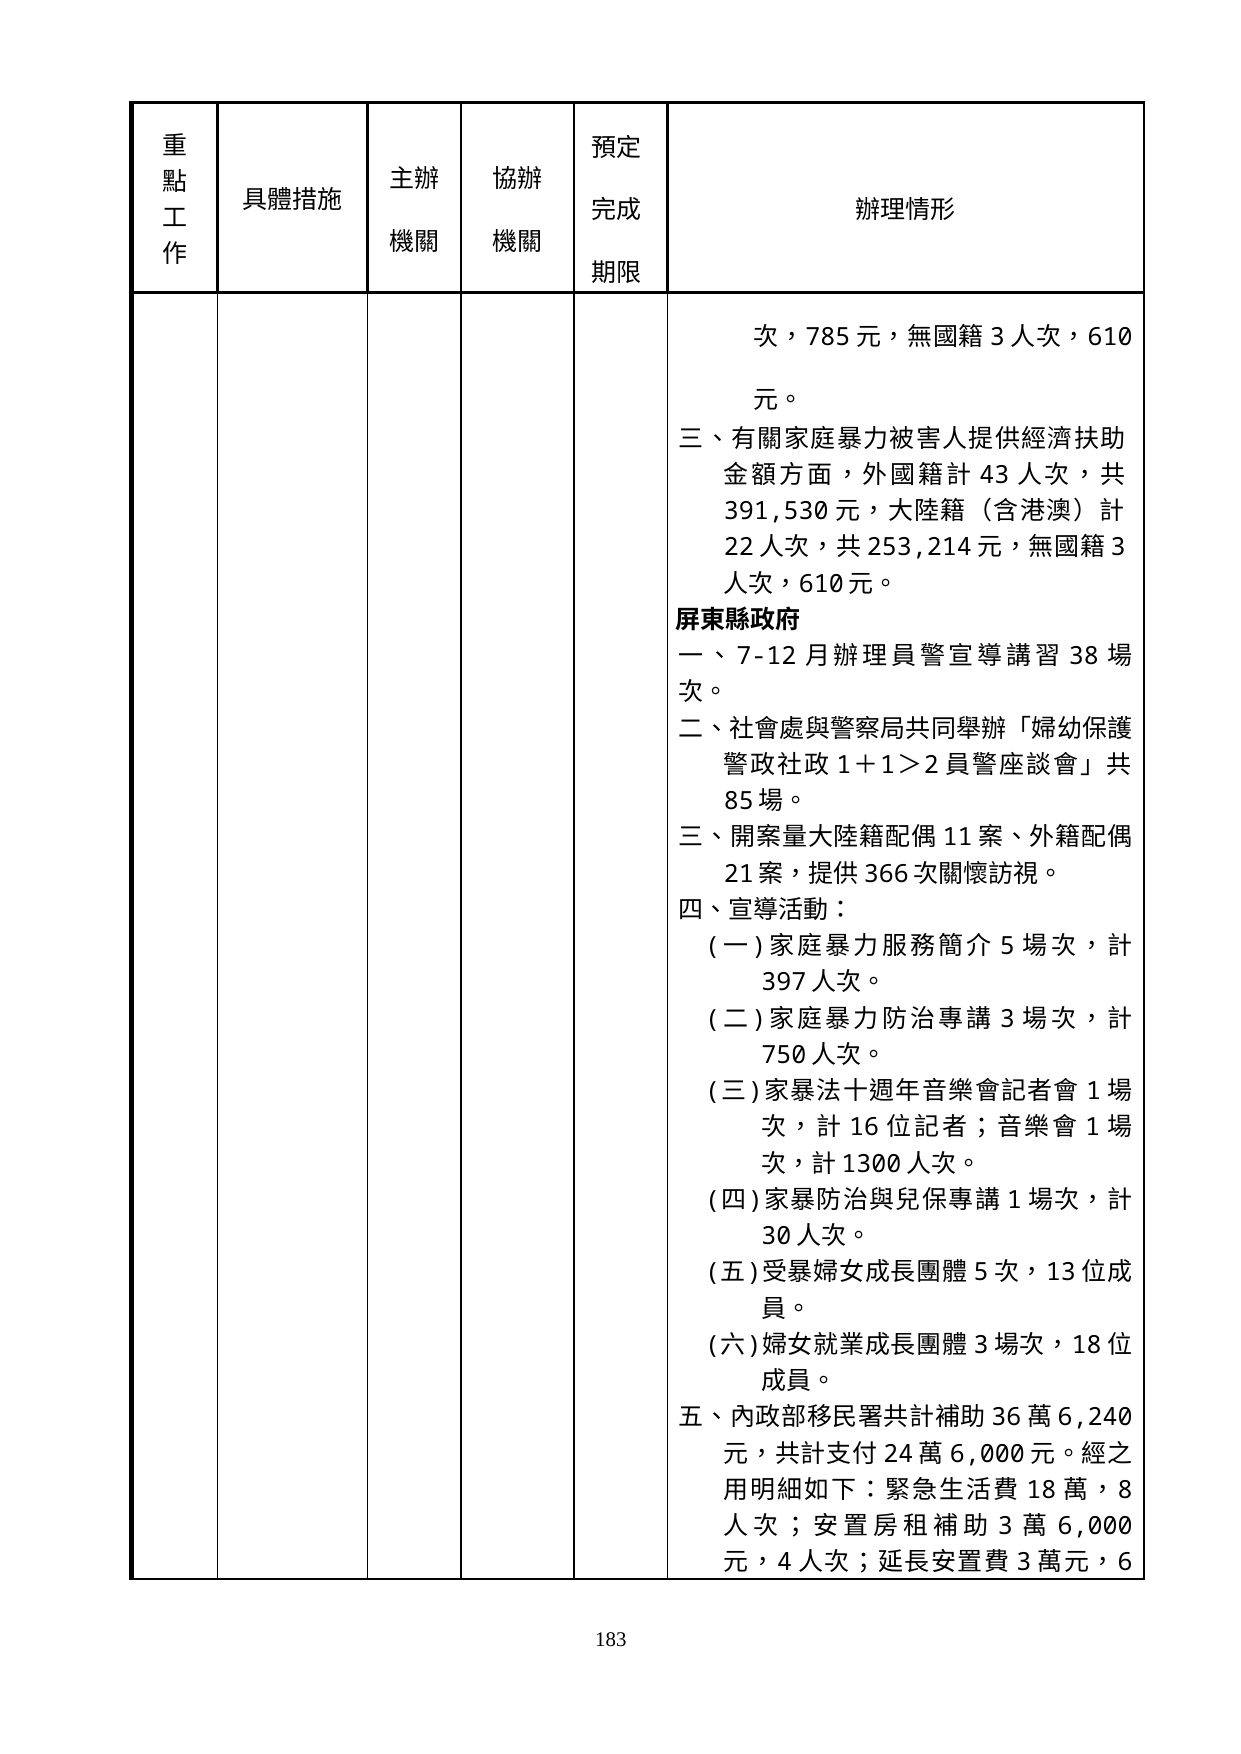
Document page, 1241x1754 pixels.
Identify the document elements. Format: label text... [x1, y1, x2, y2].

table_header 主辦 機關 [369, 104, 460, 291]
table_header 協辦 機關 [462, 104, 573, 291]
table_header 預定完成期限 [575, 104, 666, 291]
table_cell [134, 294, 217, 1578]
table_header 具體措施 [219, 104, 366, 291]
table_header 辦理情形 [669, 104, 1143, 291]
table_cell 次，785元，無國籍3人次，610元。 三、有關家庭暴力被害人提供經濟扶助金額方面，外國籍計43人次，共391,530元，大陸籍（含港澳）計22人次，共253,214元，無國籍3人次，610元。 屏東縣政府 一、7-12月辦理員警宣導講習38場次。 二、社會處與警察局共同舉辦「婦幼保護警政社政1＋1＞2員警座談會」共85場。 三、開案量大陸籍配偶11案、外籍配偶21案，提供366次關懷訪視。 四、宣導活動： (一)家庭暴力服務簡介5場次，計397人次。 (二)家庭暴力防治專講3場次，計750人次。 (三)家暴法十週年音樂會記者會1場次，計16位記者；音樂會1場次，計1300人次。 (四)家暴防治與兒保專講1場次，計30人次。 (五)受暴婦女成長團體5次，13位成員。 (六)婦女就業成長團體3場次，18位成員。 五、內政部移民署共計補助36萬6,240元，共計支付24萬6,000元。經之用明細如下：緊急生活費18萬，8人次；安置房租補助3萬6,000元，4人次；延長安置費3萬元，6 [668, 294, 1143, 1578]
table_cell [462, 294, 573, 1578]
table_header 重點工作 [134, 104, 216, 291]
table_cell [218, 294, 367, 1578]
table_cell [575, 294, 667, 1578]
table_cell [368, 294, 460, 1578]
